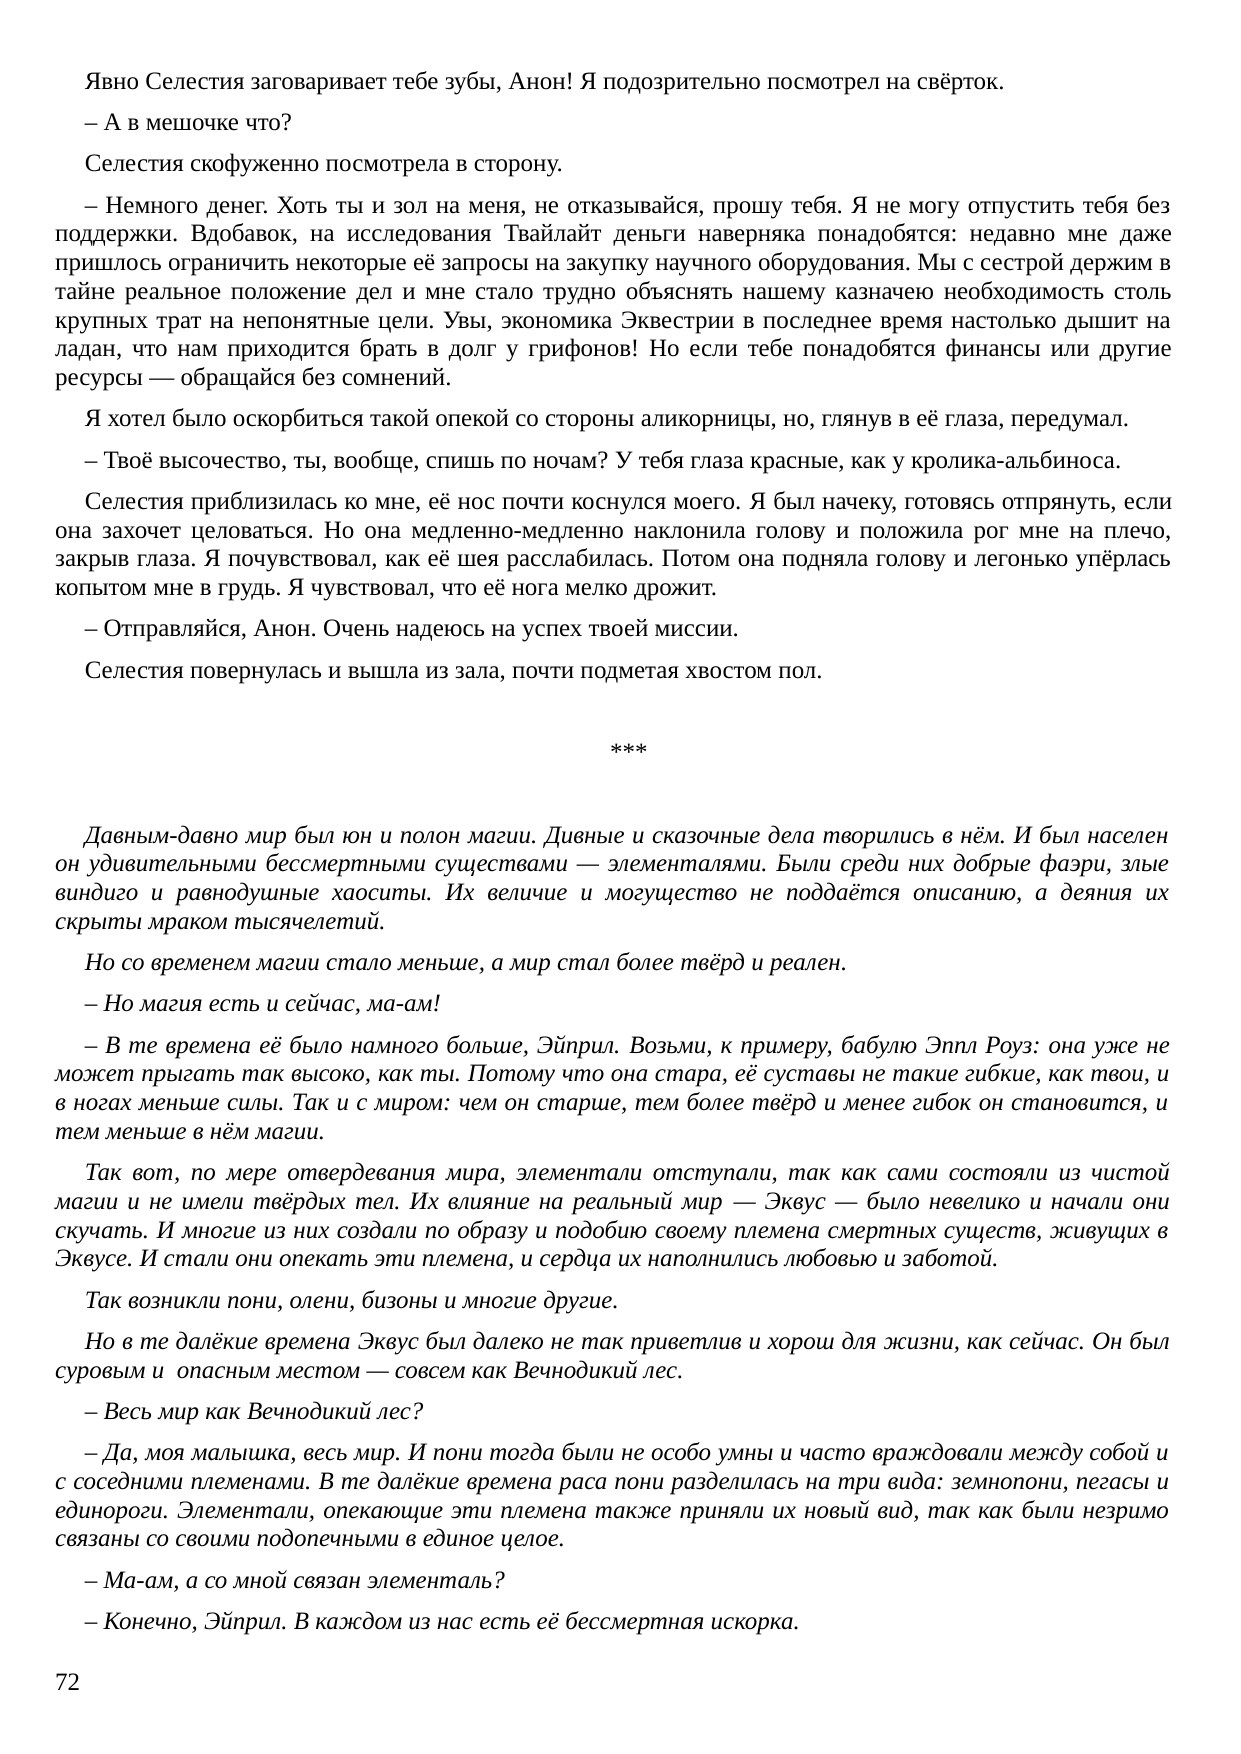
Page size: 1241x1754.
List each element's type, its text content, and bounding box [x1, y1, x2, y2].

text – Немного денег. Хоть ты и зол на меня, не отказывайся, прошу тебя. Я не могу отпустить тебя без поддержки. Вдобавок, на исследования Твайлайт деньги наверняка понадобятся: недавно мне даже пришлось ограничить некоторые её запросы на закупку научного оборудования. Мы с сестрой держим в тайне реальное положение дел и мне стало трудно объяснять нашему казначею необходимость столь крупных трат на непонятные цели. Увы, экономика Эквестрии в последнее время настолько дышит на ладан, что нам приходится брать в долг у грифонов! Но если тебе понадобятся финансы или другие ресурсы — обращайся без сомнений. [55, 190, 1173, 391]
text – В те времена её было намного больше, Эйприл. Возьми, к примеру, бабулю Эппл Роуз: она уже не может прыгать так высоко, как ты. Потому что она стара, её суставы не такие гибкие, как твои, и в ногах меньше силы. Так и с миром: чем он старше, тем более твёрд и менее гибок он становится, и тем меньше в нём магии. [55, 1030, 1173, 1145]
text Я хотел было оскорбиться такой опекой со стороны аликорницы, но, глянув в её глаза, передумал. [55, 403, 1173, 432]
text – Конечно, Эйприл. В каждом из нас есть её бессмертная искорка. [55, 1606, 1173, 1635]
text Селестия приблизилась ко мне, её нос почти коснулся моего. Я был начеку, готовясь отпрянуть, если она захочет целоваться. Но она медленно-медленно наклонила голову и положила рог мне на плечо, закрыв глаза. Я почувствовал, как её шея расслабилась. Потом она подняла голову и легонько упёрлась копытом мне в грудь. Я чувствовал, что её нога мелко дрожит. [55, 486, 1173, 601]
text Но в те далёкие времена Эквус был далеко не так приветлив и хорош для жизни, как сейчас. Он был суровым и опасным местом — совсем как Вечнодикий лес. [55, 1326, 1173, 1383]
text – Ма-ам, а со мной связан элементаль? [55, 1565, 1173, 1593]
text Явно Селестия заговаривает тебе зубы, Анон! Я подозрительно посмотрел на свёрток. [55, 66, 1173, 95]
text – Твоё высочество, ты, вообще, спишь по ночам? У тебя глаза красные, как у кролика-альбиноса. [55, 445, 1173, 473]
text – Отправляйся, Анон. Очень надеюсь на успех твоей миссии. [55, 613, 1173, 642]
text Но со временем магии стало меньше, а мир стал более твёрд и реален. [55, 947, 1173, 976]
text Так возникли пони, олени, бизоны и многие другие. [55, 1285, 1173, 1313]
text *** [55, 737, 1173, 766]
text Так вот, по мере отвердевания мира, элементали отступали, так как сами состояли из чистой магии и не имели твёрдых тел. Их влияние на реальный мир — Эквус — было невелико и начали они скучать. И многие из них создали по образу и подобию своему племена смертных существ, живущих в Эквусе. И стали они опекать эти племена, и сердца их наполнились любовью и заботой. [55, 1157, 1173, 1272]
text Селестия повернулась и вышла из зала, почти подметая хвостом пол. [55, 655, 1173, 683]
text – Да, моя малышка, весь мир. И пони тогда были не особо умны и часто враждовали между собой и с соседними племенами. В те далёкие времена раса пони разделилась на три вида: земнопони, пегасы и единороги. Элементали, опекающие эти племена также приняли их новый вид, так как были незримо связаны со своими подопечными в единое целое. [55, 1437, 1173, 1552]
text – Весь мир как Вечнодикий лес? [55, 1396, 1173, 1425]
text – А в мешочке что? [55, 107, 1173, 136]
text Селестия скофуженно посмотрела в сторону. [55, 148, 1173, 177]
text Давным-давно мир был юн и полон магии. Дивные и сказочные дела творились в нём. И был населен он удивительными бессмертными существами — элементалями. Были среди них добрые фаэри, злые виндиго и равнодушные хаоситы. Их величие и могущество не поддаётся описанию, а деяния их скрыты мраком тысячелетий. [55, 820, 1173, 935]
text – Но магия есть и сейчас, ма-ам! [55, 988, 1173, 1017]
